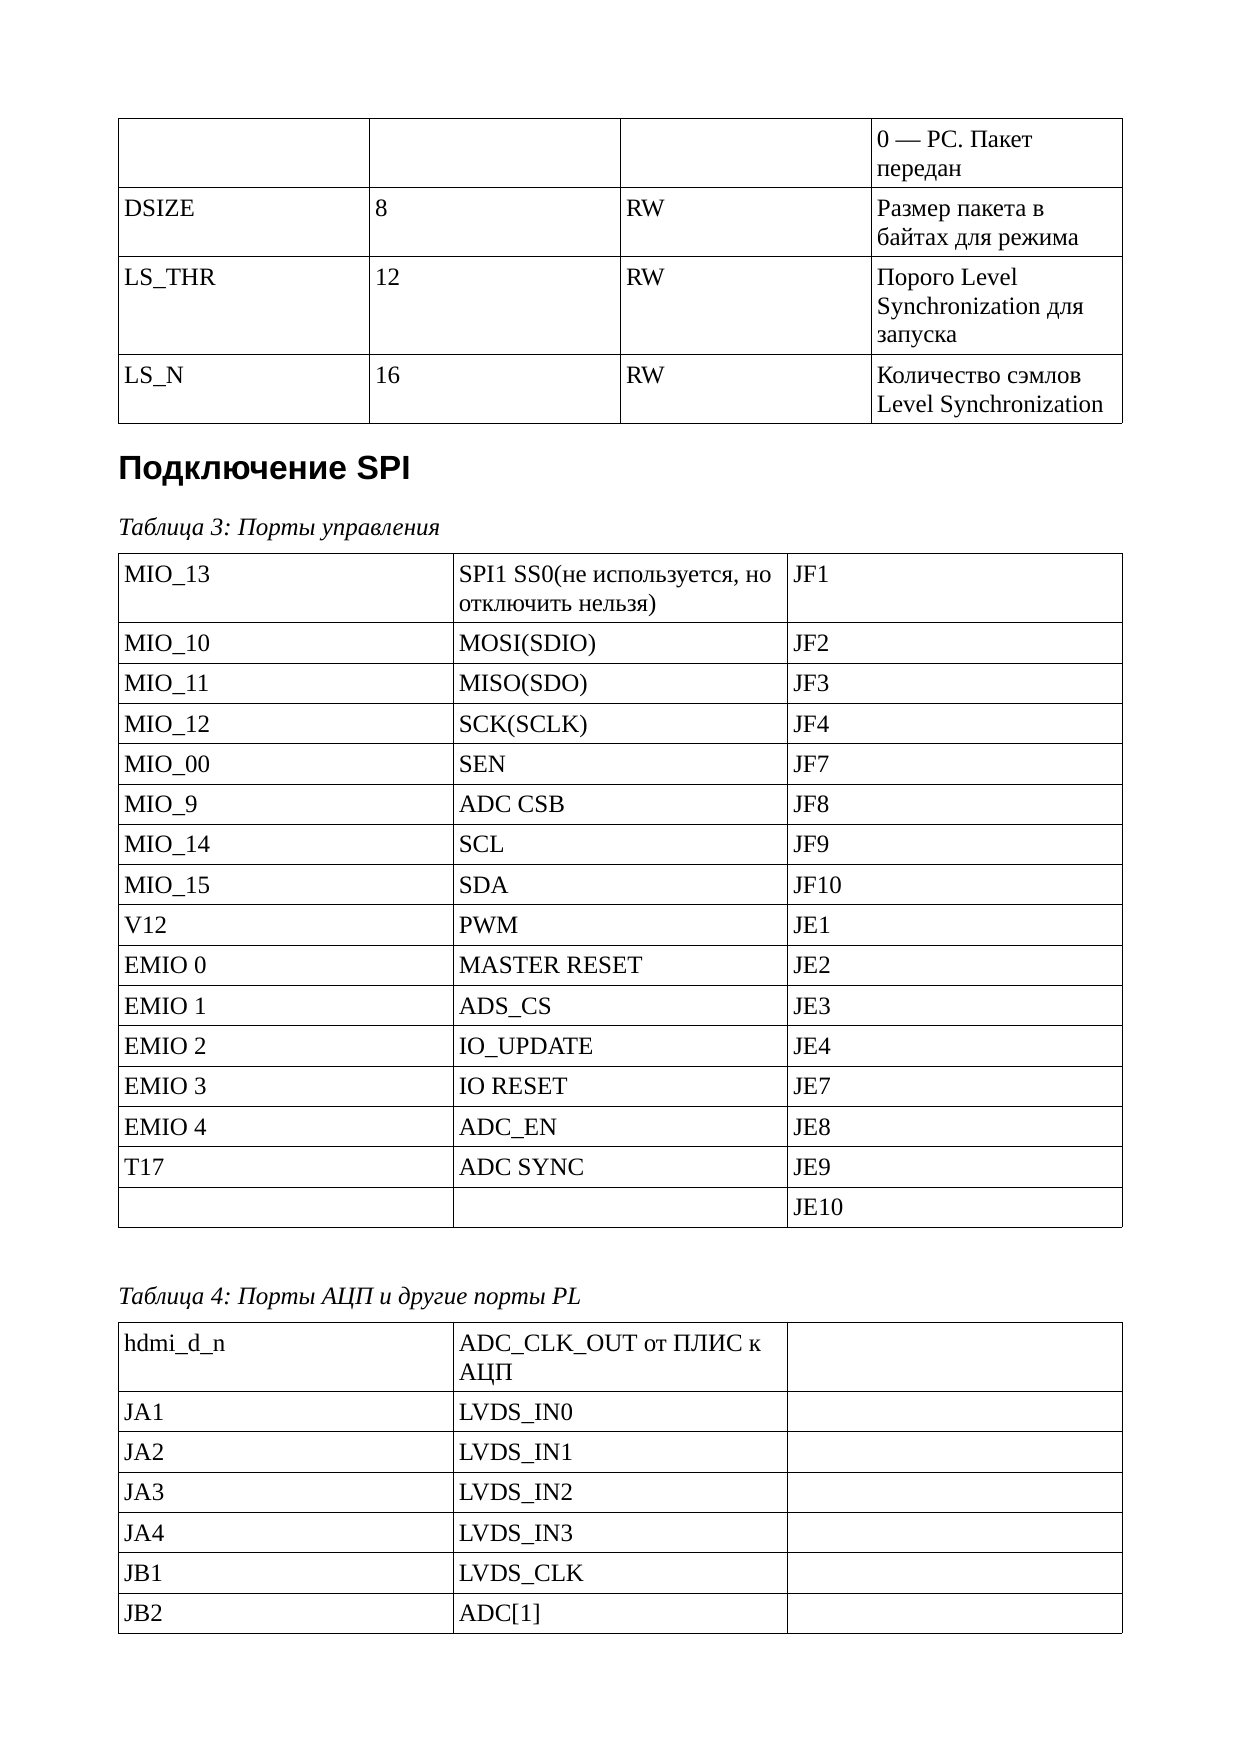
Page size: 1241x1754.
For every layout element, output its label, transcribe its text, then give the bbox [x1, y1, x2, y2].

table_cell MOSI(SDIO) [454, 623, 787, 662]
table_cell JF2 [788, 623, 1122, 662]
table_cell [454, 1188, 787, 1227]
table_cell SEN [454, 744, 787, 783]
table_header MIO_13 [119, 554, 453, 622]
table_cell JA4 [119, 1513, 453, 1552]
table_cell EMIO 2 [119, 1026, 453, 1066]
table_cell JE1 [788, 905, 1122, 945]
table_cell ADC_EN [454, 1107, 787, 1146]
table_cell 8 [370, 188, 620, 256]
table_cell RW [621, 355, 871, 423]
table_cell DSIZE [119, 188, 369, 256]
table_cell MIO_12 [119, 704, 453, 743]
table_cell JE2 [788, 946, 1122, 985]
table_cell T17 [119, 1147, 453, 1187]
table_cell EMIO 3 [119, 1067, 453, 1106]
table_cell 0 — PC. Пакет передан [872, 119, 1122, 187]
text Таблица 3: Порты управления [118, 512, 1122, 541]
table_cell RW [621, 188, 871, 256]
table_cell LVDS_IN3 [454, 1513, 787, 1552]
table_header hdmi_d_n [119, 1323, 453, 1391]
table_cell JF9 [788, 825, 1122, 864]
table_cell [119, 1188, 453, 1227]
table_cell ADS_CS [454, 986, 787, 1025]
table_cell [788, 1392, 1122, 1431]
table_cell [788, 1594, 1122, 1633]
table_header SPI1 SS0(не используется, но отключить нельзя) [454, 554, 787, 622]
table_cell Размер пакета в байтах для режима [872, 188, 1122, 256]
table_cell JF10 [788, 865, 1122, 904]
table_cell RW [621, 257, 871, 354]
table_cell MIO_10 [119, 623, 453, 662]
table_cell JF4 [788, 704, 1122, 743]
table_cell MIO_9 [119, 785, 453, 824]
subtitle Подключение SPI [118, 448, 1122, 487]
table_cell JA1 [119, 1392, 453, 1431]
table_cell SCK(SCLK) [454, 704, 787, 743]
text Таблица 4: Порты АЦП и другие порты PL [118, 1281, 1122, 1309]
table_cell JF7 [788, 744, 1122, 783]
table_cell IO_UPDATE [454, 1026, 787, 1066]
table_cell PWM [454, 905, 787, 945]
table_cell MIO_11 [119, 664, 453, 703]
table_header ADC_CLK_OUT от ПЛИС к АЦП [454, 1323, 787, 1391]
table_cell [788, 1473, 1122, 1512]
table_cell JA2 [119, 1432, 453, 1472]
table_cell Количество сэмлов Level Synchronization [872, 355, 1122, 423]
table_header JF1 [788, 554, 1122, 622]
table_cell EMIO 1 [119, 986, 453, 1025]
table_cell LVDS_IN1 [454, 1432, 787, 1472]
table_cell JE7 [788, 1067, 1122, 1106]
table_cell [621, 119, 871, 187]
table_cell JF3 [788, 664, 1122, 703]
table_cell JB1 [119, 1553, 453, 1593]
table_cell LVDS_CLK [454, 1553, 787, 1593]
table_cell [788, 1432, 1122, 1472]
table_cell JE10 [788, 1188, 1122, 1227]
table_cell ADC CSB [454, 785, 787, 824]
table_cell 16 [370, 355, 620, 423]
table_cell V12 [119, 905, 453, 945]
table_header [788, 1323, 1122, 1391]
table_cell [788, 1513, 1122, 1552]
table_cell JF8 [788, 785, 1122, 824]
table_cell JB2 [119, 1594, 453, 1633]
table_cell Порого Level Synchronization для запуска [872, 257, 1122, 354]
table_cell MISO(SDO) [454, 664, 787, 703]
table_cell JE4 [788, 1026, 1122, 1066]
table_cell EMIO 4 [119, 1107, 453, 1146]
table_cell MIO_00 [119, 744, 453, 783]
table_cell [788, 1553, 1122, 1593]
table_cell LVDS_IN2 [454, 1473, 787, 1512]
table_cell [119, 119, 369, 187]
table_cell IO RESET [454, 1067, 787, 1106]
table_cell SDA [454, 865, 787, 904]
table_cell ADC[1] [454, 1594, 787, 1633]
table_cell [370, 119, 620, 187]
table_cell JE3 [788, 986, 1122, 1025]
table_cell JE8 [788, 1107, 1122, 1146]
table_cell MIO_15 [119, 865, 453, 904]
table_cell SCL [454, 825, 787, 864]
table_cell LVDS_IN0 [454, 1392, 787, 1431]
table_cell LS_N [119, 355, 369, 423]
table_cell JE9 [788, 1147, 1122, 1187]
table_cell MASTER RESET [454, 946, 787, 985]
table_cell JA3 [119, 1473, 453, 1512]
table_cell LS_THR [119, 257, 369, 354]
table_cell EMIO 0 [119, 946, 453, 985]
table_cell 12 [370, 257, 620, 354]
table_cell ADC SYNC [454, 1147, 787, 1187]
table_cell MIO_14 [119, 825, 453, 864]
